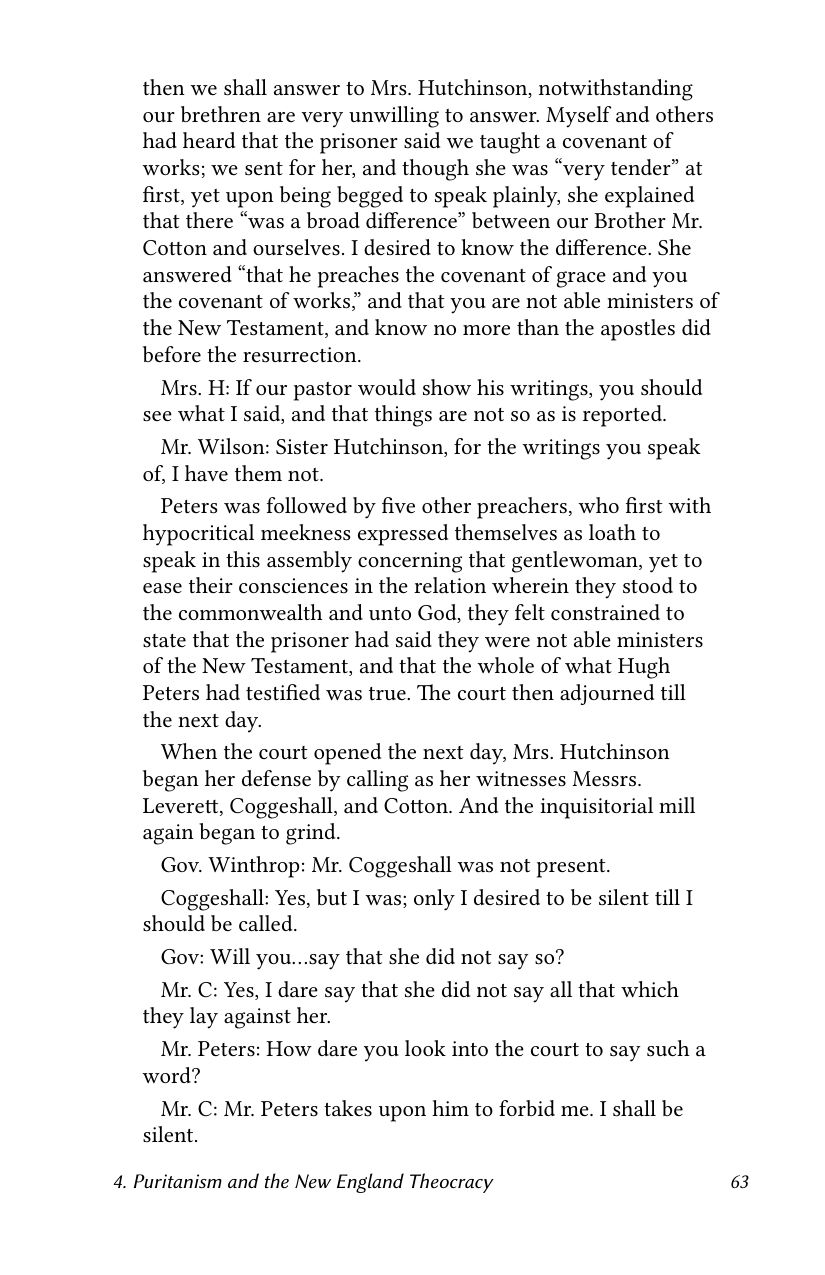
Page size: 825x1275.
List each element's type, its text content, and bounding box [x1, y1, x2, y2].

text Gov: Will you...say that she did not say so? [142, 944, 720, 970]
text When the court opened the next day, Mrs. Hutchinson began her defense by calling as her witnesses Messrs. Leverett, Coggeshall, and Cotton. And the inquisitorial mill again began to grind. [142, 739, 720, 845]
text Peters was followed by five other preachers, who first with hypocritical meekness expressed themselves as loath to speak in this assembly concerning that gentlewoman, yet to ease their consciences in the relation wherein they stood to the commonwealth and unto God, they felt constrained to state that the prisoner had said they were not able ministers of the New Testament, and that the whole of what Hugh Peters had testified was true. The court then adjourned till the next day. [142, 493, 720, 733]
text Mr. C: Yes, I dare say that she did not say all that which they lay against her. [142, 977, 720, 1029]
text Gov. Winthrop: Mr. Coggeshall was not present. [142, 852, 720, 878]
text Mrs. H: If our pastor would show his writings, you should see what I said, and that things are not so as is reported. [142, 374, 720, 427]
text Coggeshall: Yes, but I was; only I desired to be silent till I should be called. [142, 884, 720, 937]
text then we shall answer to Mrs. Hutchinson, notwithstanding our brethren are very unwilling to answer. Myself and others had heard that the prisoner said we taught a covenant of works; we sent for her, and though she was “very tender” at first, yet upon being begged to speak plainly, she explained that there “was a broad difference” between our Brother Mr. Cotton and ourselves. I desired to know the difference. She answered “that he preaches the covenant of grace and you the covenant of works,” and that you are not able ministers of the New Testament, and know no more than the apostles did before the resurrection. [142, 75, 720, 368]
text Mr. Peters: How dare you look into the court to say such a word? [142, 1036, 720, 1089]
text Mr. Wilson: Sister Hutchinson, for the writings you speak of, I have them not. [142, 434, 720, 487]
text Mr. C: Mr. Peters takes upon him to forbid me. I shall be silent. [142, 1095, 720, 1148]
